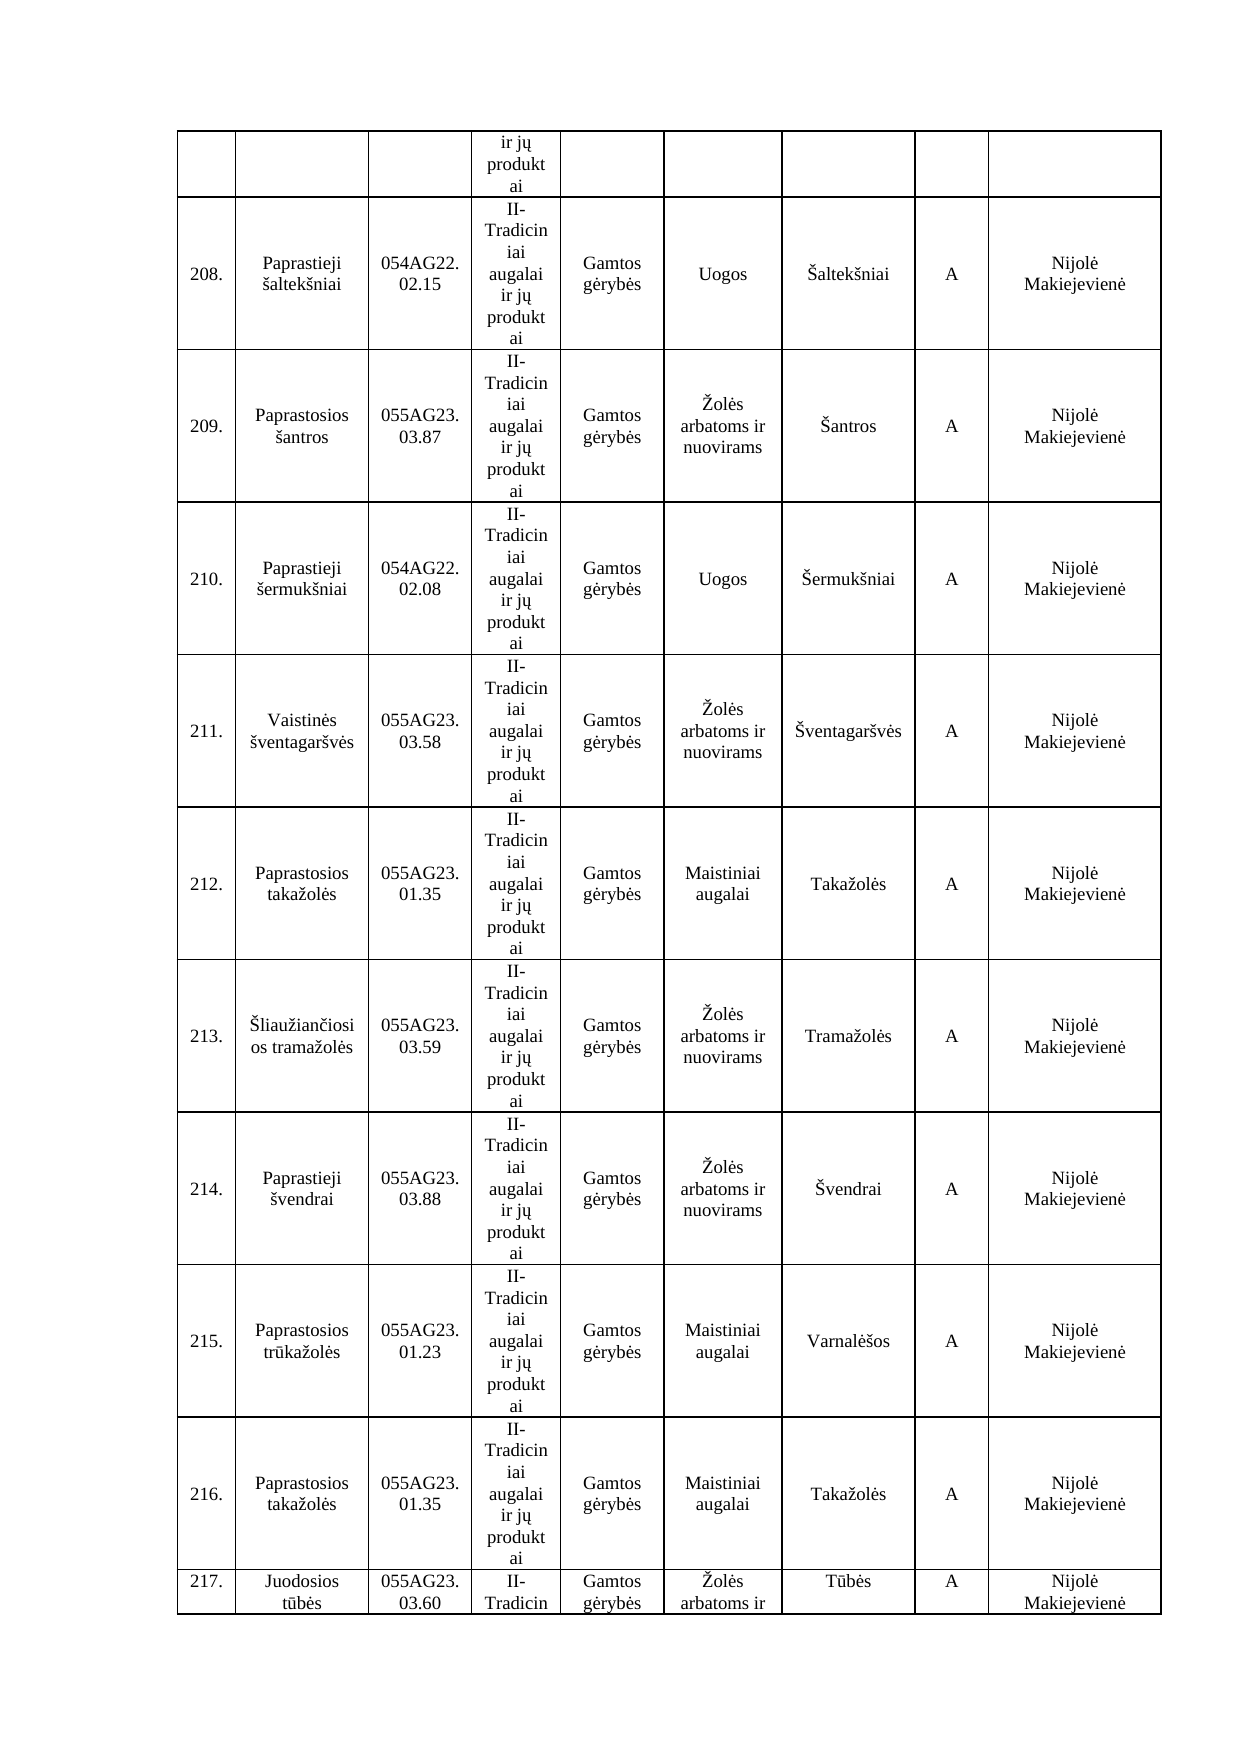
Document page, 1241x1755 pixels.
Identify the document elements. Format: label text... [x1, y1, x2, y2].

table_cell II-Tradiciniai augalai ir jų produktai [472, 655, 560, 806]
table_cell A [916, 1113, 988, 1264]
table_cell Uogos [665, 503, 781, 654]
table_cell [561, 132, 663, 196]
table_cell Nijolė Makiejevienė [989, 350, 1160, 501]
table_cell Vaistinės šventagaršvės [236, 655, 368, 806]
table_cell 055AG23.03.87 [369, 350, 471, 501]
table_cell Žolės arbatoms ir nuovirams [665, 655, 781, 806]
table_cell A [916, 960, 988, 1111]
table_cell Žolės arbatoms ir [665, 1570, 781, 1613]
table_cell [369, 132, 471, 196]
table_cell A [916, 198, 988, 349]
table_cell Nijolė Makiejevienė [989, 655, 1160, 806]
table_cell [236, 132, 368, 196]
table_cell Nijolė Makiejevienė [989, 808, 1160, 959]
table_cell Maistiniai augalai [665, 808, 781, 959]
table_cell [665, 132, 781, 196]
table_cell 217. [178, 1570, 235, 1613]
table_cell 208. [178, 198, 235, 349]
table_cell Paprastosios takažolės [236, 808, 368, 959]
table_cell [916, 132, 988, 196]
table_cell 213. [178, 960, 235, 1111]
table_cell Varnalėšos [783, 1265, 914, 1416]
table_cell Gamtos gėrybės [561, 503, 663, 654]
table_cell Paprastosios šantros [236, 350, 368, 501]
table_cell Takažolės [783, 808, 914, 959]
table_cell Žolės arbatoms ir nuovirams [665, 350, 781, 501]
table_cell II-Tradiciniai augalai ir jų produktai [472, 960, 560, 1111]
table_cell A [916, 350, 988, 501]
table_cell II-Tradicin [472, 1570, 560, 1613]
table_cell 055AG23.03.88 [369, 1113, 471, 1264]
table_cell Šventagaršvės [783, 655, 914, 806]
table_cell Paprastosios takažolės [236, 1418, 368, 1569]
table_cell 209. [178, 350, 235, 501]
table_cell 055AG23.01.35 [369, 808, 471, 959]
table_cell II-Tradiciniai augalai ir jų produktai [472, 1418, 560, 1569]
table_cell [178, 132, 235, 196]
table_cell Nijolė Makiejevienė [989, 960, 1160, 1111]
table_cell II-Tradiciniai augalai ir jų produktai [472, 808, 560, 959]
table_cell Švendrai [783, 1113, 914, 1264]
table_cell Maistiniai augalai [665, 1265, 781, 1416]
table_cell Gamtos gėrybės [561, 1265, 663, 1416]
table_cell A [916, 655, 988, 806]
table_cell 215. [178, 1265, 235, 1416]
table_cell 055AG23.01.35 [369, 1418, 471, 1569]
table_cell Šermukšniai [783, 503, 914, 654]
table_cell Gamtos gėrybės [561, 808, 663, 959]
table_cell 055AG23.03.60 [369, 1570, 471, 1613]
table_cell Uogos [665, 198, 781, 349]
table_cell Nijolė Makiejevienė [989, 1570, 1160, 1613]
table_cell Šaltekšniai [783, 198, 914, 349]
table_cell [989, 132, 1160, 196]
table_cell ir jų produktai [472, 132, 560, 196]
table_cell Nijolė Makiejevienė [989, 1265, 1160, 1416]
table_cell Žolės arbatoms ir nuovirams [665, 960, 781, 1111]
table_cell Paprastieji švendrai [236, 1113, 368, 1264]
table_cell Nijolė Makiejevienė [989, 198, 1160, 349]
table_cell 211. [178, 655, 235, 806]
table_cell Gamtos gėrybės [561, 350, 663, 501]
table_cell 214. [178, 1113, 235, 1264]
table_cell Nijolė Makiejevienė [989, 1418, 1160, 1569]
table_cell Paprastieji šermukšniai [236, 503, 368, 654]
table_cell Maistiniai augalai [665, 1418, 781, 1569]
table_cell II-Tradiciniai augalai ir jų produktai [472, 198, 560, 349]
table_cell A [916, 1265, 988, 1416]
table_cell Paprastosios trūkažolės [236, 1265, 368, 1416]
table_cell Šliaužiančiosios tramažolės [236, 960, 368, 1111]
table_cell 216. [178, 1418, 235, 1569]
table_cell II-Tradiciniai augalai ir jų produktai [472, 1265, 560, 1416]
table_cell Nijolė Makiejevienė [989, 503, 1160, 654]
table_cell 055AG23.03.58 [369, 655, 471, 806]
table_cell Gamtos gėrybės [561, 1418, 663, 1569]
table_cell II-Tradiciniai augalai ir jų produktai [472, 503, 560, 654]
table_cell II-Tradiciniai augalai ir jų produktai [472, 350, 560, 501]
table_cell A [916, 1570, 988, 1613]
table_cell II-Tradiciniai augalai ir jų produktai [472, 1113, 560, 1264]
table_cell Gamtos gėrybės [561, 1570, 663, 1613]
table_cell 210. [178, 503, 235, 654]
table_cell 054AG22.02.15 [369, 198, 471, 349]
table_cell 212. [178, 808, 235, 959]
table_cell 055AG23.03.59 [369, 960, 471, 1111]
table_cell Žolės arbatoms ir nuovirams [665, 1113, 781, 1264]
table_cell A [916, 808, 988, 959]
table_cell 055AG23.01.23 [369, 1265, 471, 1416]
table_cell Gamtos gėrybės [561, 960, 663, 1111]
table_cell Paprastieji šaltekšniai [236, 198, 368, 349]
table_cell Juodosios tūbės [236, 1570, 368, 1613]
table_cell Takažolės [783, 1418, 914, 1569]
table_cell [783, 132, 914, 196]
table_cell Nijolė Makiejevienė [989, 1113, 1160, 1264]
table_cell 054AG22.02.08 [369, 503, 471, 654]
table_cell Šantros [783, 350, 914, 501]
table_cell Gamtos gėrybės [561, 198, 663, 349]
table_cell A [916, 503, 988, 654]
table_cell Tramažolės [783, 960, 914, 1111]
table_cell Gamtos gėrybės [561, 655, 663, 806]
table_cell A [916, 1418, 988, 1569]
table_cell Gamtos gėrybės [561, 1113, 663, 1264]
table_cell Tūbės [783, 1570, 914, 1613]
